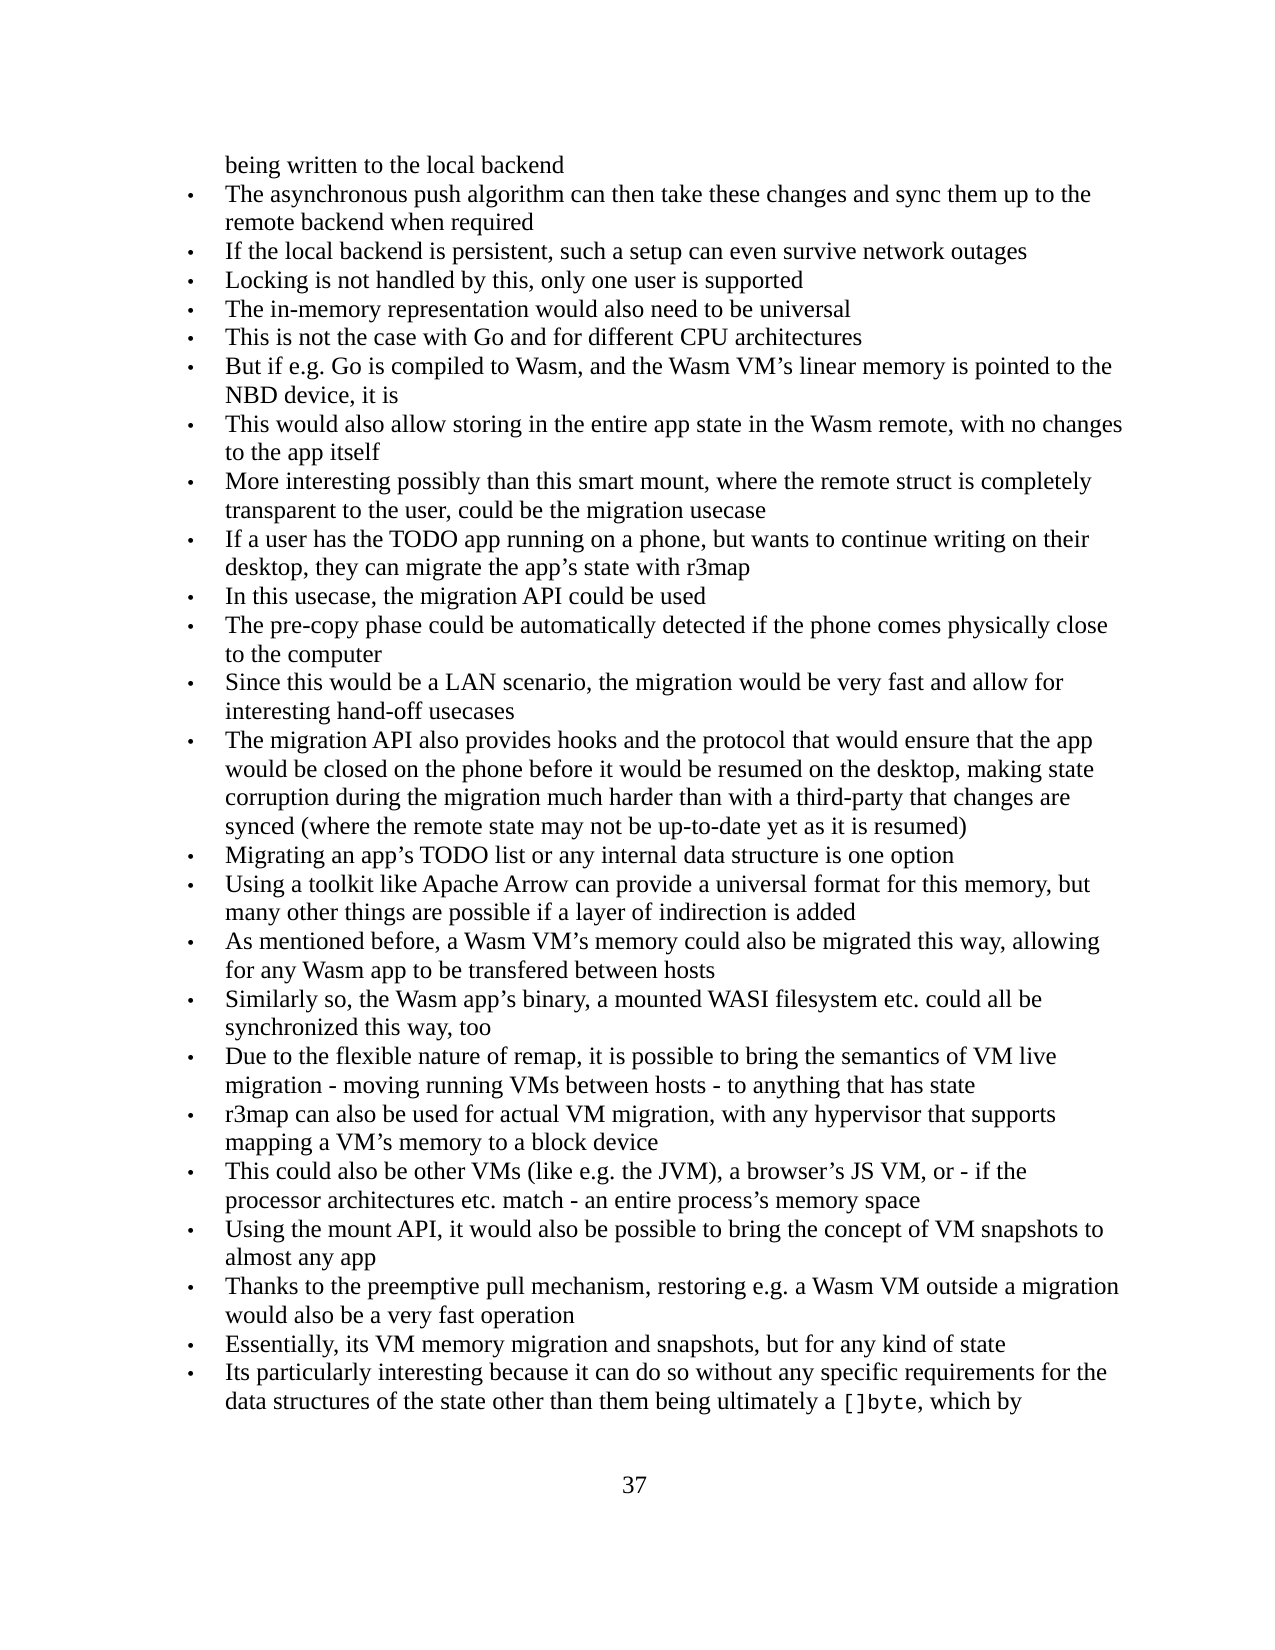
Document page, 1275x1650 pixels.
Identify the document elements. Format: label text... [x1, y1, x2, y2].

list If a user has the TODO app running on a phone, but wants to continue writing on their desktop, they can migrate the app’s state with r3map [187, 524, 1125, 581]
list Since this would be a LAN scenario, the migration would be very fast and allow for interesting hand-off usecases [187, 667, 1125, 725]
list Using a toolkit like Apache Arrow can provide a universal format for this memory, but many other things are possible if a layer of indirection is added [187, 869, 1125, 926]
list This is not the case with Go and for different CPU architectures [187, 322, 1125, 351]
list The migration API also provides hooks and the protocol that would ensure that the app would be closed on the phone before it would be resumed on the desktop, making state corruption during the migration much harder than with a third-party that changes are synced (where the remote state may not be up-to-date yet as it is resumed) [187, 725, 1125, 840]
list If the local backend is persistent, such a setup can even survive network outages [187, 236, 1125, 265]
list Thanks to the preemptive pull mechanism, restoring e.g. a Wasm VM outside a migration would also be a very fast operation [187, 1271, 1125, 1329]
list But if e.g. Go is compiled to Wasm, and the Wasm VM’s linear memory is pointed to the NBD device, it is [187, 351, 1125, 409]
list This could also be other VMs (like e.g. the JVM), a browser’s JS VM, or - if the processor architectures etc. match - an entire process’s memory space [187, 1156, 1125, 1214]
list Locking is not handled by this, only one user is supported [187, 265, 1125, 294]
list being written to the local backend [187, 150, 1125, 179]
list Using the mount API, it would also be possible to bring the concept of VM snapshots to almost any app [187, 1214, 1125, 1271]
list Similarly so, the Wasm app’s binary, a mounted WASI filesystem etc. could all be synchronized this way, too [187, 984, 1125, 1041]
list The in-memory representation would also need to be universal [187, 294, 1125, 322]
list Essentially, its VM memory migration and snapshots, but for any kind of state [187, 1329, 1125, 1357]
list Migrating an app’s TODO list or any internal data structure is one option [187, 840, 1125, 869]
list The asynchronous push algorithm can then take these changes and sync them up to the remote backend when required [187, 179, 1125, 236]
list In this usecase, the migration API could be used [187, 581, 1125, 610]
list More interesting possibly than this smart mount, where the remote struct is completely transparent to the user, could be the migration usecase [187, 466, 1125, 524]
list r3map can also be used for actual VM migration, with any hypervisor that supports mapping a VM’s memory to a block device [187, 1099, 1125, 1156]
list This would also allow storing in the entire app state in the Wasm remote, with no changes to the app itself [187, 409, 1125, 466]
list The pre-copy phase could be automatically detected if the phone comes physically close to the computer [187, 610, 1125, 667]
list Due to the flexible nature of remap, it is possible to bring the semantics of VM live migration - moving running VMs between hosts - to anything that has state [187, 1041, 1125, 1099]
list Its particularly interesting because it can do so without any specific requirements for the data structures of the state other than them being ultimately a []byte, which by [187, 1357, 1125, 1416]
list As mentioned before, a Wasm VM’s memory could also be migrated this way, allowing for any Wasm app to be transfered between hosts [187, 926, 1125, 984]
